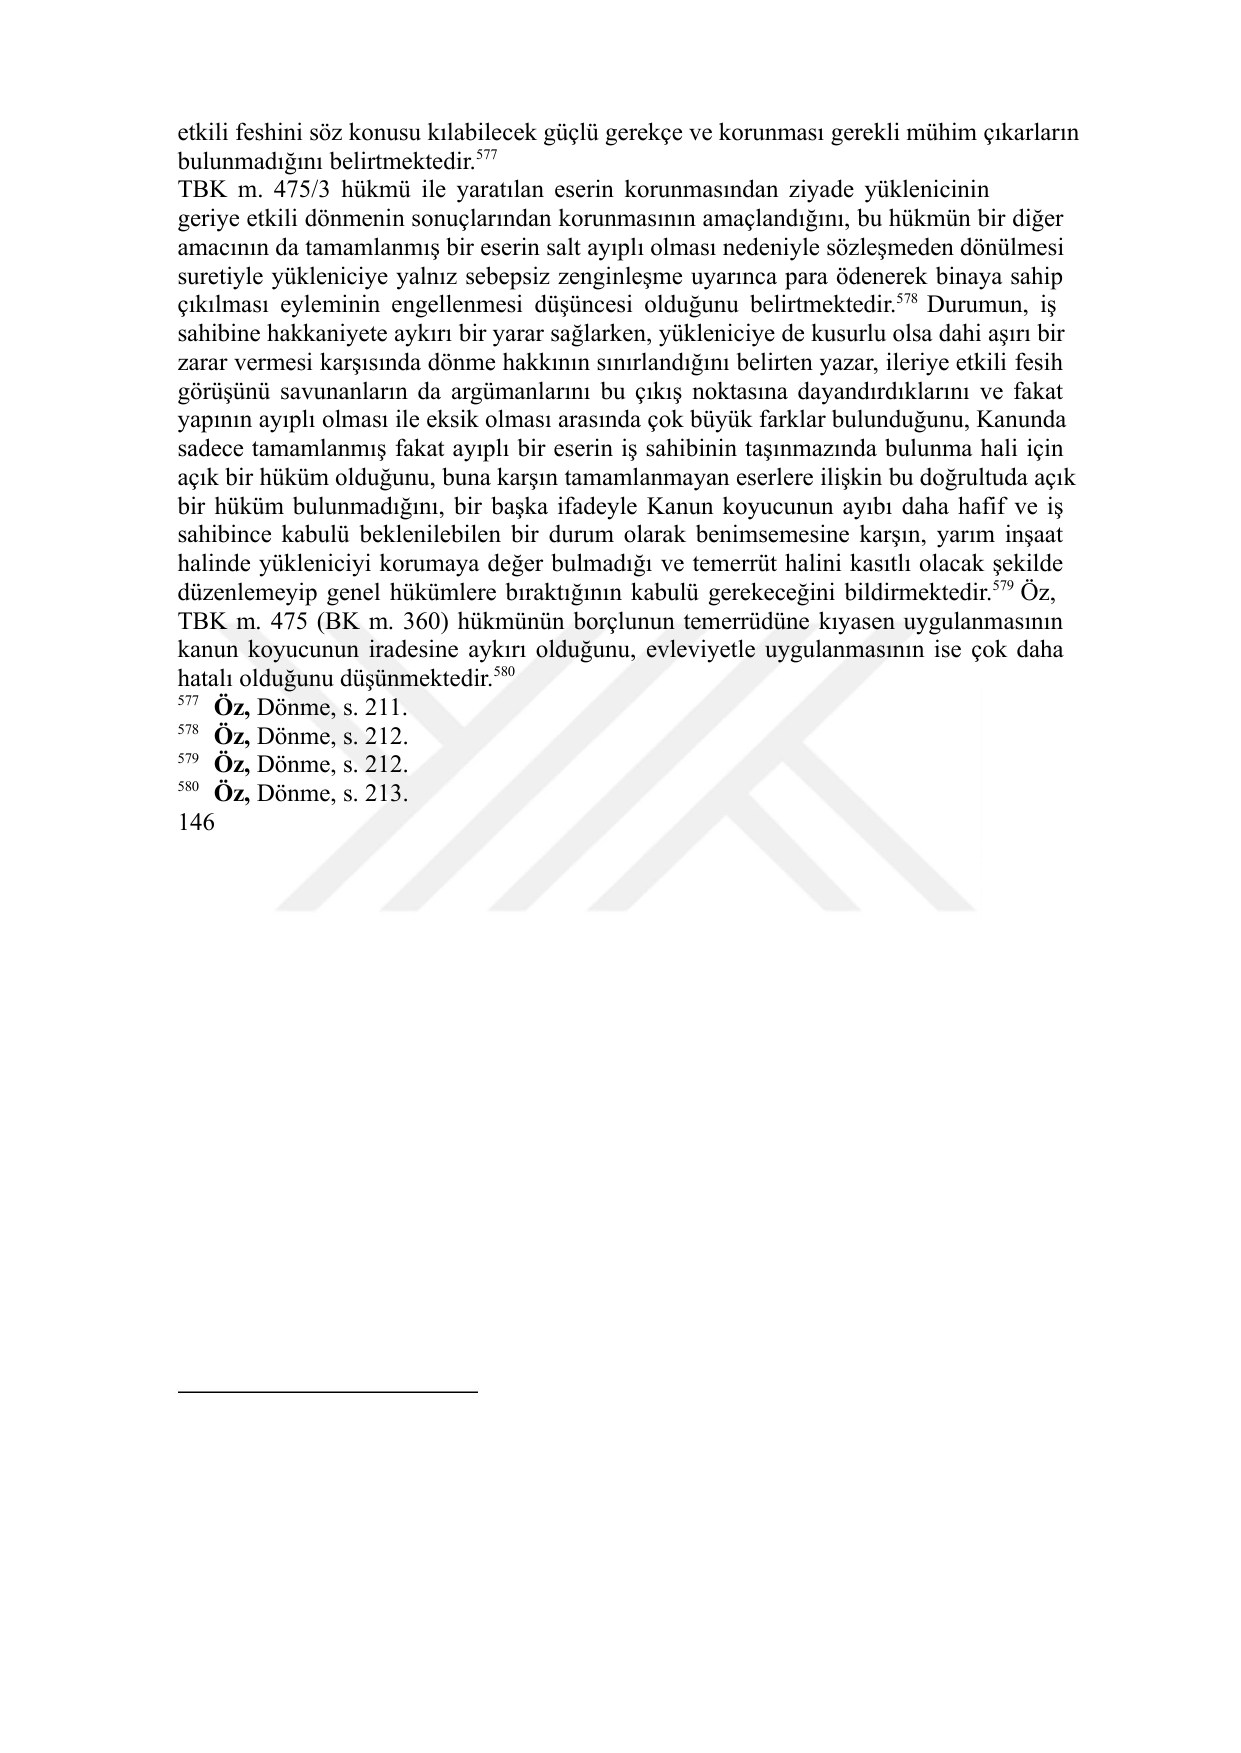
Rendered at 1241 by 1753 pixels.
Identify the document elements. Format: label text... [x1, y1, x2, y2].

picture [175, 1388, 480, 1395]
text sadece tamamlanmış fakat ayıplı bir eserin iş sahibinin taşınmazında bulunma hali için [177, 433, 1230, 462]
picture [330, 621, 337, 628]
text suretiyle yükleniciye yalnız sebepsiz zenginleşme uyarınca para ödenerek binaya sahip [177, 261, 1230, 289]
text görüşünü savunanların da argümanlarını bu çıkış noktasına dayandırdıklarını ve fakat [177, 376, 1230, 404]
text TBK m. 475 (BK m. 360) hükmünün borçlunun temerrüdüne kıyasen uygulanmasının [177, 606, 1230, 634]
text zarar vermesi karşısında dönme hakkının sınırlandığını belirten yazar, ileriye etkili fesih [177, 347, 1230, 376]
text sahibince kabulü beklenilebilen bir durum olarak benimsemesine karşın, yarım inşaat [177, 519, 1230, 548]
text bir hüküm bulunmadığını, bir başka ifadeyle Kanun koyucunun ayıbı daha hafif ve iş [177, 491, 1230, 519]
text geriye etkili dönmenin sonuçlarından korunmasının amaçlandığını, bu hükmün bir diğer [177, 203, 1230, 232]
picture [346, 612, 352, 620]
picture [214, 612, 220, 620]
text açık bir hüküm olduğunu, buna karşın tamamlanmayan eserlere ilişkin bu doğrultuda açık [177, 462, 1230, 491]
text 577 Öz, Dönme, s. 211. [177, 692, 1230, 721]
text sahibine hakkaniyete aykırı bir yarar sağlarken, yükleniciye de kusurlu olsa dahi aşırı bir [177, 318, 1230, 347]
text çıkılması eyleminin engellenmesi düşüncesi olduğunu belirtmektedir.578 Durumun, iş [177, 289, 1230, 318]
text 146 [177, 807, 1230, 836]
text etkili feshini söz konusu kılabilecek güçlü gerekçe ve korunması gerekli mühim çıkarların [177, 117, 1230, 146]
text TBK m. 475/3 hükmü ile yaratılan eserin korunmasından ziyade yüklenicinin [177, 174, 1230, 203]
text kanun koyucunun iradesine aykırı olduğunu, evleviyetle uygulanmasının ise çok daha [177, 634, 1230, 663]
text yapının ayıplı olması ile eksik olması arasında çok büyük farklar bulunduğunu, Kanunda [177, 404, 1230, 433]
picture [206, 612, 982, 921]
text halinde yükleniciyi korumaya değer bulmadığı ve temerrüt halini kasıtlı olacak şekilde [177, 548, 1230, 577]
text hatalı olduğunu düşünmektedir.580 [177, 663, 1230, 692]
text düzenlemeyip genel hükümlere bıraktığının kabulü gerekeceğini bildirmektedir.579 Öz, [177, 577, 1230, 606]
text 578 Öz, Dönme, s. 212. [177, 721, 1230, 749]
text bulunmadığını belirtmektedir.577 [177, 146, 1230, 174]
text 579 Öz, Dönme, s. 212. [177, 749, 1230, 778]
text 580 Öz, Dönme, s. 213. [177, 778, 1230, 807]
text amacının da tamamlanmış bir eserin salt ayıplı olması nedeniyle sözleşmeden dönülmesi [177, 232, 1230, 261]
